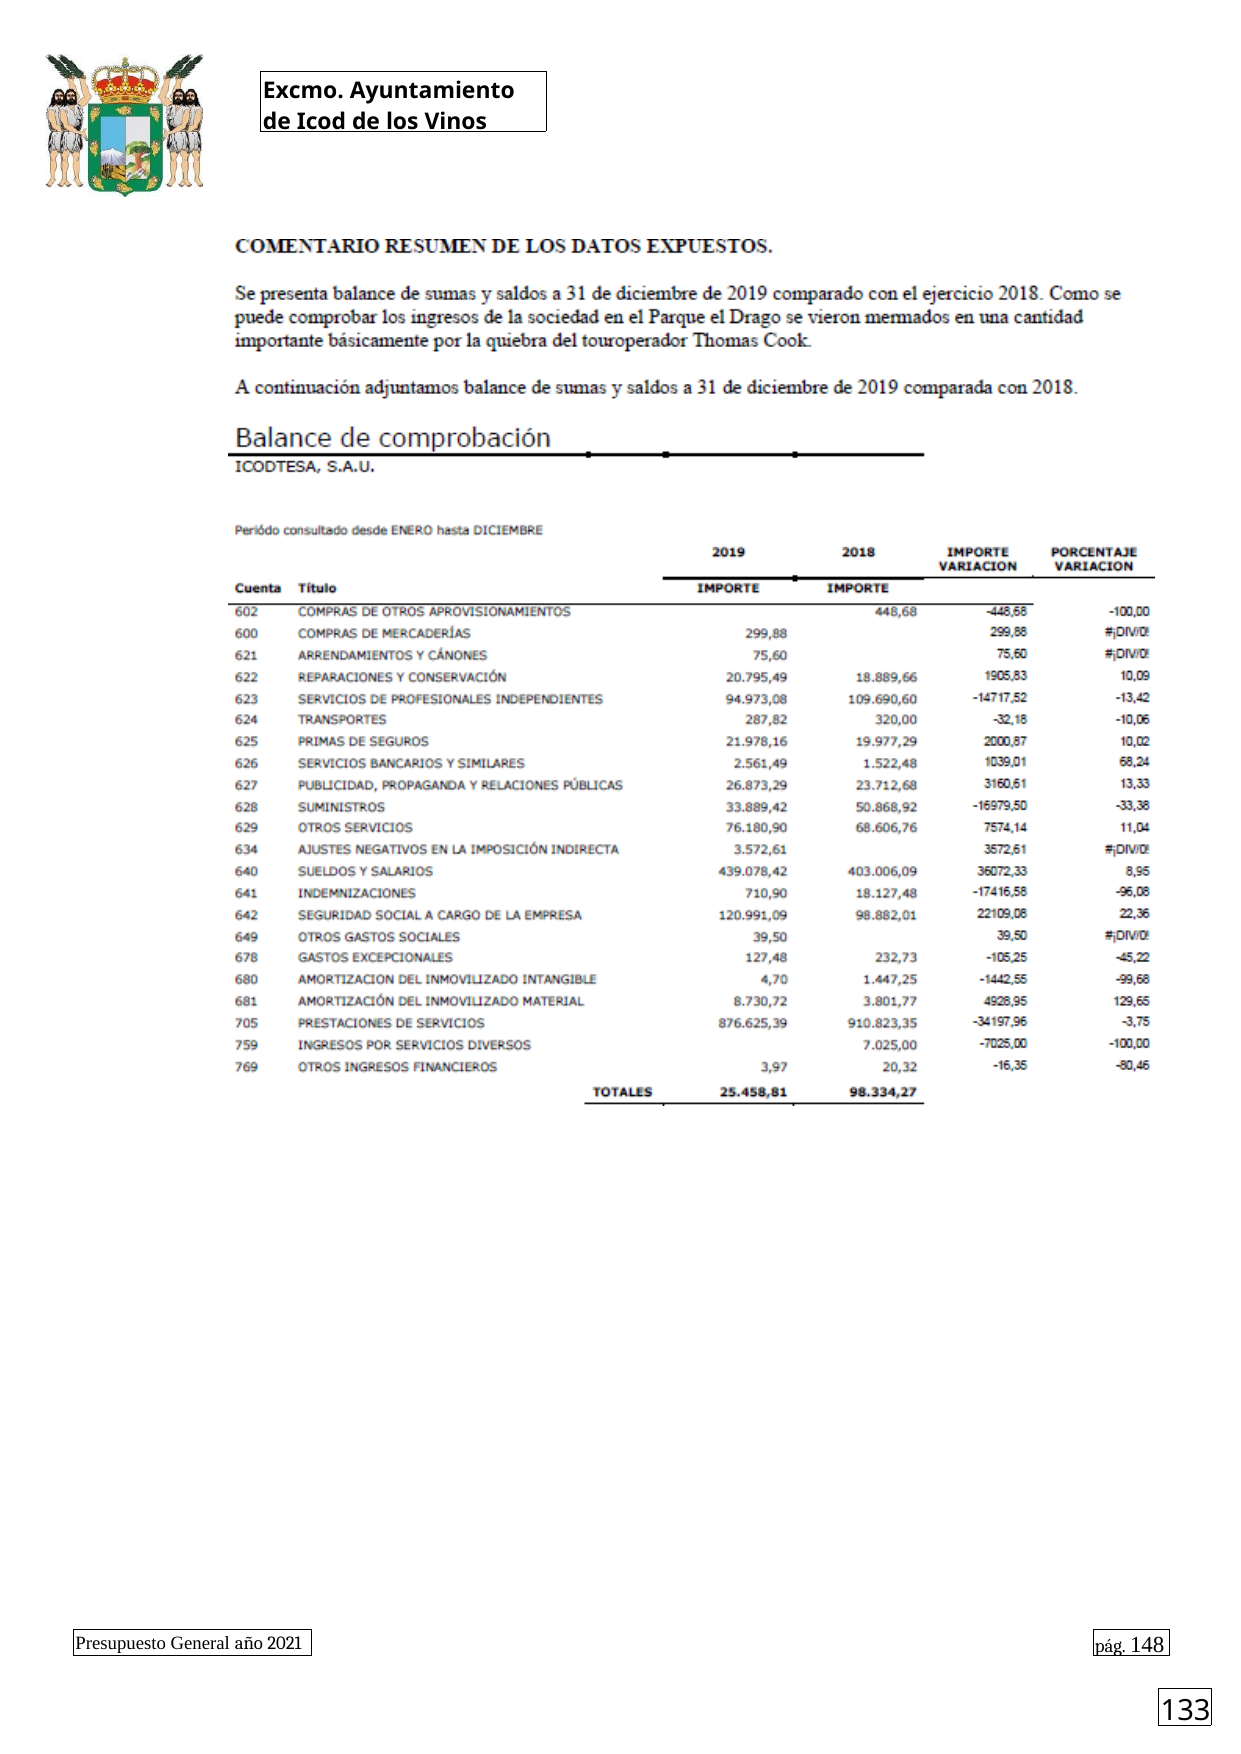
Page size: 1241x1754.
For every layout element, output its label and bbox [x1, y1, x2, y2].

picture [228, 239, 1155, 1106]
picture [45, 54, 204, 197]
